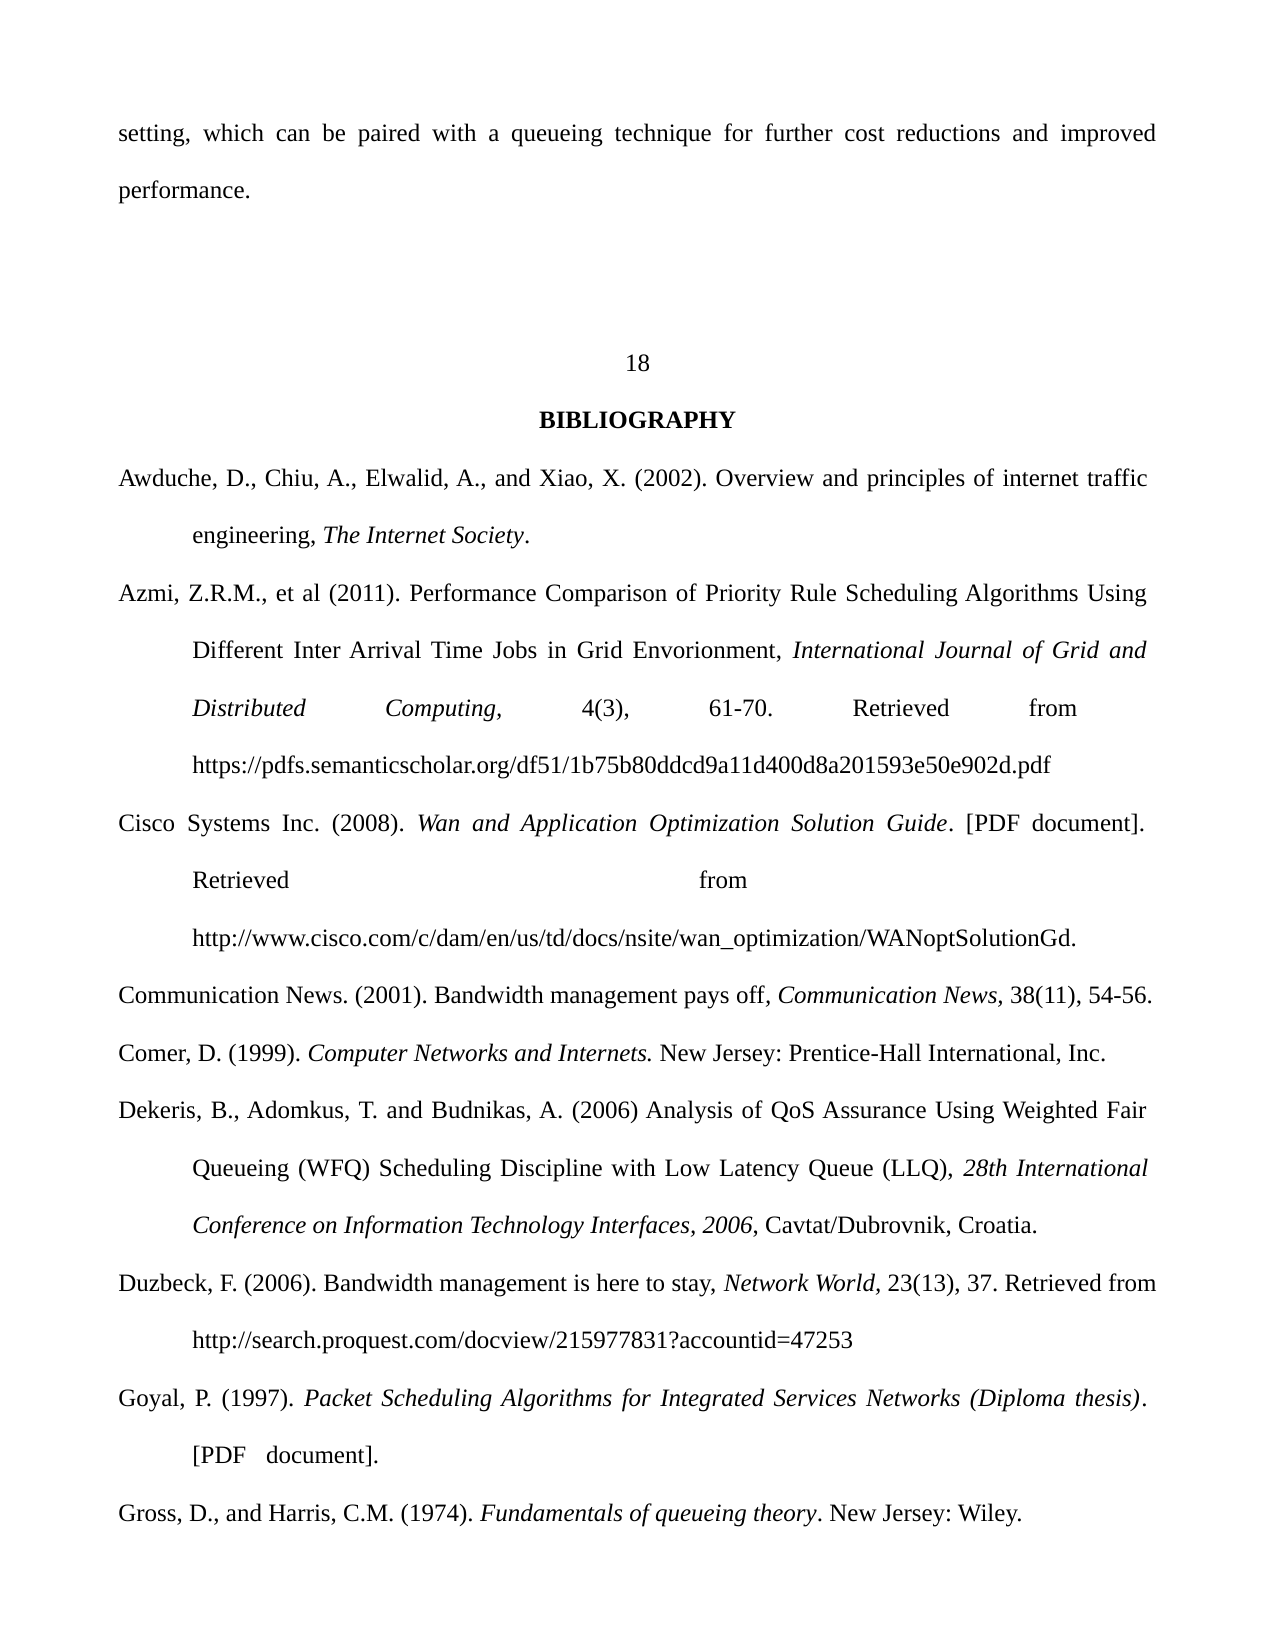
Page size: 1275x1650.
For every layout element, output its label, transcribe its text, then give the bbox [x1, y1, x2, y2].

text Comer, D. (1999). Computer Networks and Internets. New Jersey: Prentice-Hall International, Inc. [118, 1038, 1157, 1067]
text BIBLIOGRAPHY [118, 406, 1157, 434]
text 18 [118, 348, 1157, 377]
text Communication News. (2001). Bandwidth management pays off, Communication News, 38(11), 54-56. [118, 981, 1157, 1009]
text Cisco Systems Inc. (2008). Wan and Application Optimization Solution Guide. [PDF document]. Retrieved from http://www.cisco.com/c/dam/en/us/td/docs/nsite/wan_optimization/WANoptSolutionGd. [118, 808, 1157, 952]
text Azmi, Z.R.M., et al (2011). Performance Comparison of Priority Rule Scheduling Algorithms Using Different Inter Arrival Time Jobs in Grid Envorionment, International Journal of Grid and Distributed Computing, 4(3), 61-70. Retrieved from https://pdfs.semanticscholar.org/df51/1b75b80ddcd9a11d400d8a201593e50e902d.pdf [118, 578, 1157, 779]
text Duzbeck, F. (2006). Bandwidth management is here to stay, Network World, 23(13), 37. Retrieved from http://search.proquest.com/docview/215977831?accountid=47253 [118, 1268, 1157, 1354]
text setting, which can be paired with a queueing technique for further cost reductions and improved performance. [118, 118, 1157, 204]
text Awduche, D., Chiu, A., Elwalid, A., and Xiao, X. (2002). Overview and principles of internet traffic engineering, The Internet Society. [118, 463, 1157, 549]
text Dekeris, B., Adomkus, T. and Budnikas, A. (2006) Analysis of QoS Assurance Using Weighted Fair Queueing (WFQ) Scheduling Discipline with Low Latency Queue (LLQ), 28th International Conference on Information Technology Interfaces, 2006, Cavtat/Dubrovnik, Croatia. [118, 1096, 1157, 1239]
text Goyal, P. (1997). Packet Scheduling Algorithms for Integrated Services Networks (Diploma thesis). [PDF document]. [118, 1383, 1157, 1469]
text Gross, D., and Harris, C.M. (1974). Fundamentals of queueing theory. New Jersey: Wiley. [118, 1498, 1157, 1527]
